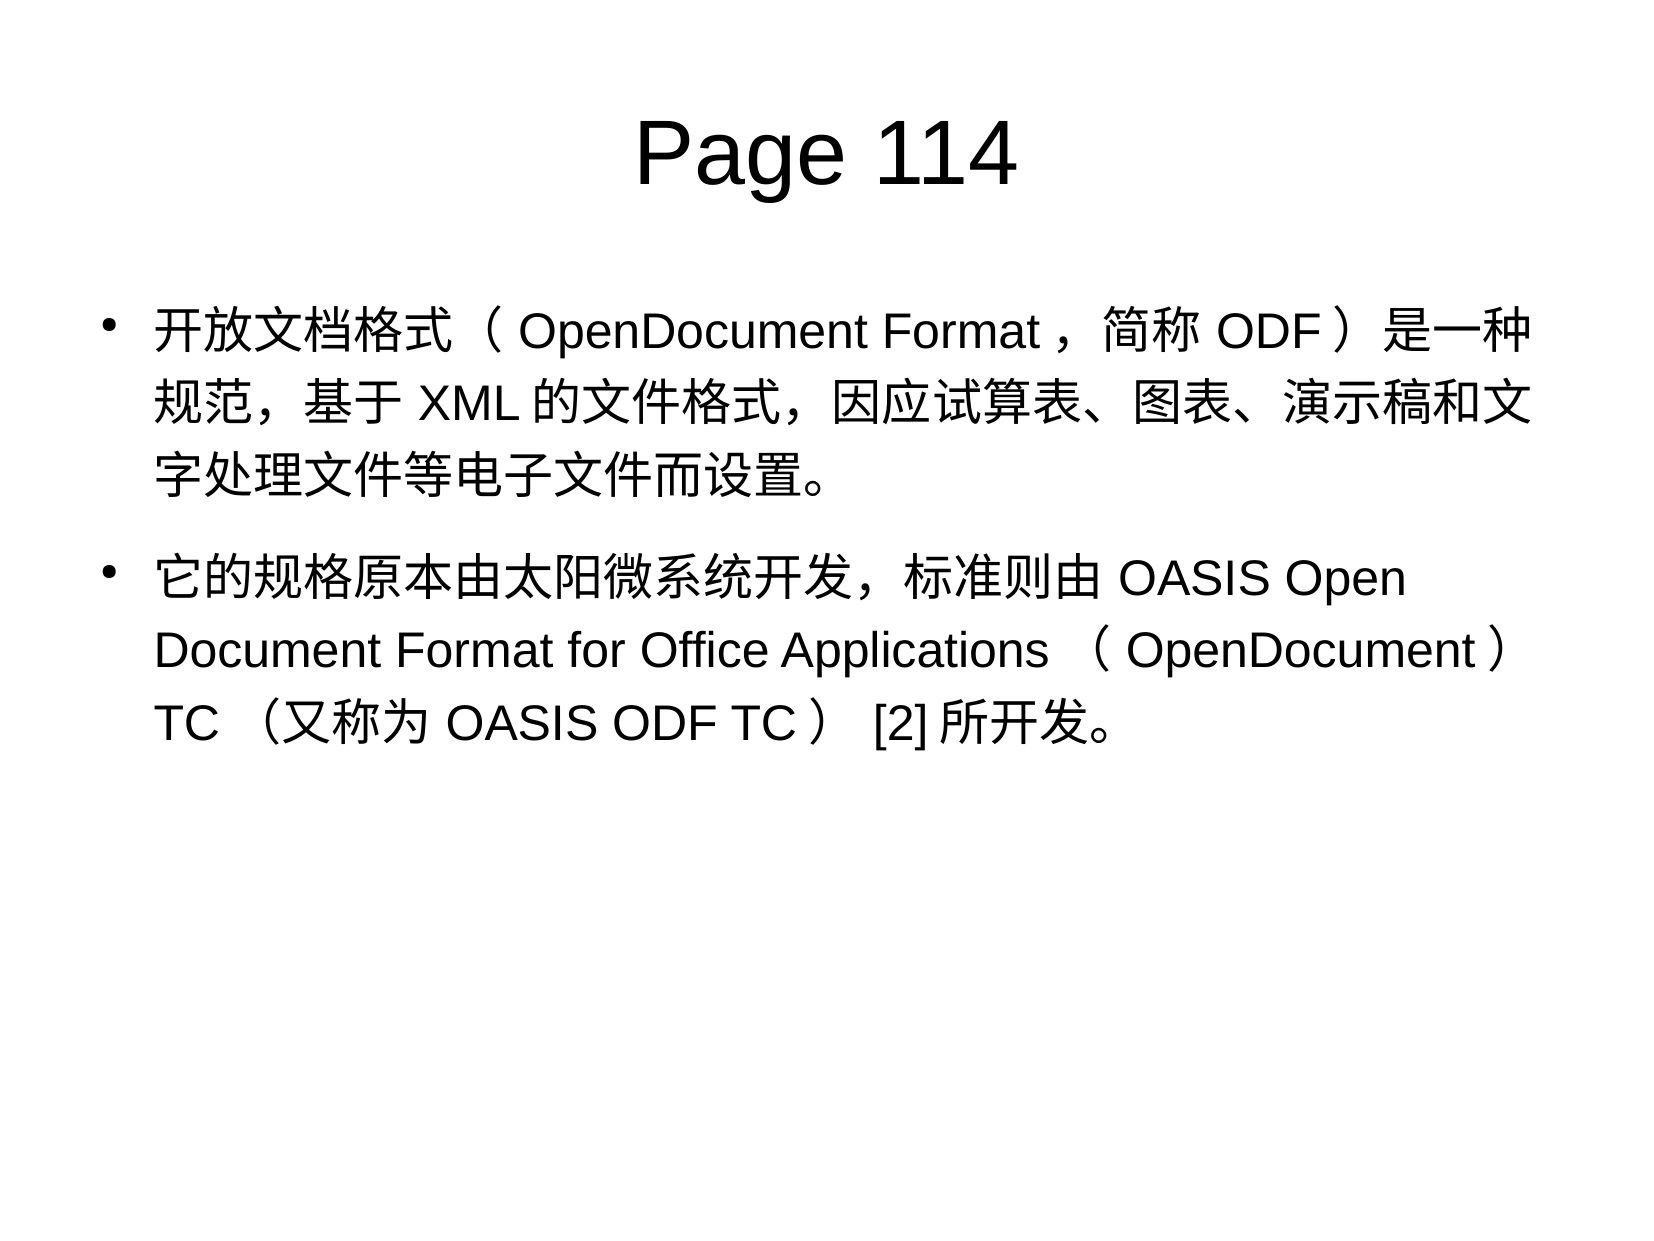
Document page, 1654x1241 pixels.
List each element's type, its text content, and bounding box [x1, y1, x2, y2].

list 开放文档格式（OpenDocument Format，简称ODF）是一种规范，基于XML的文件格式，因应试算表、图表、演示稿和文字处理文件等电子文件而设置。 它的规格原本由太阳微系统开发，标准则由OASIS Open Document Format for Office Applications（OpenDocument）TC（又称为OASIS ODF TC）[2]所开发。 [82, 290, 1571, 1109]
title Page 114 [82, 49, 1571, 257]
